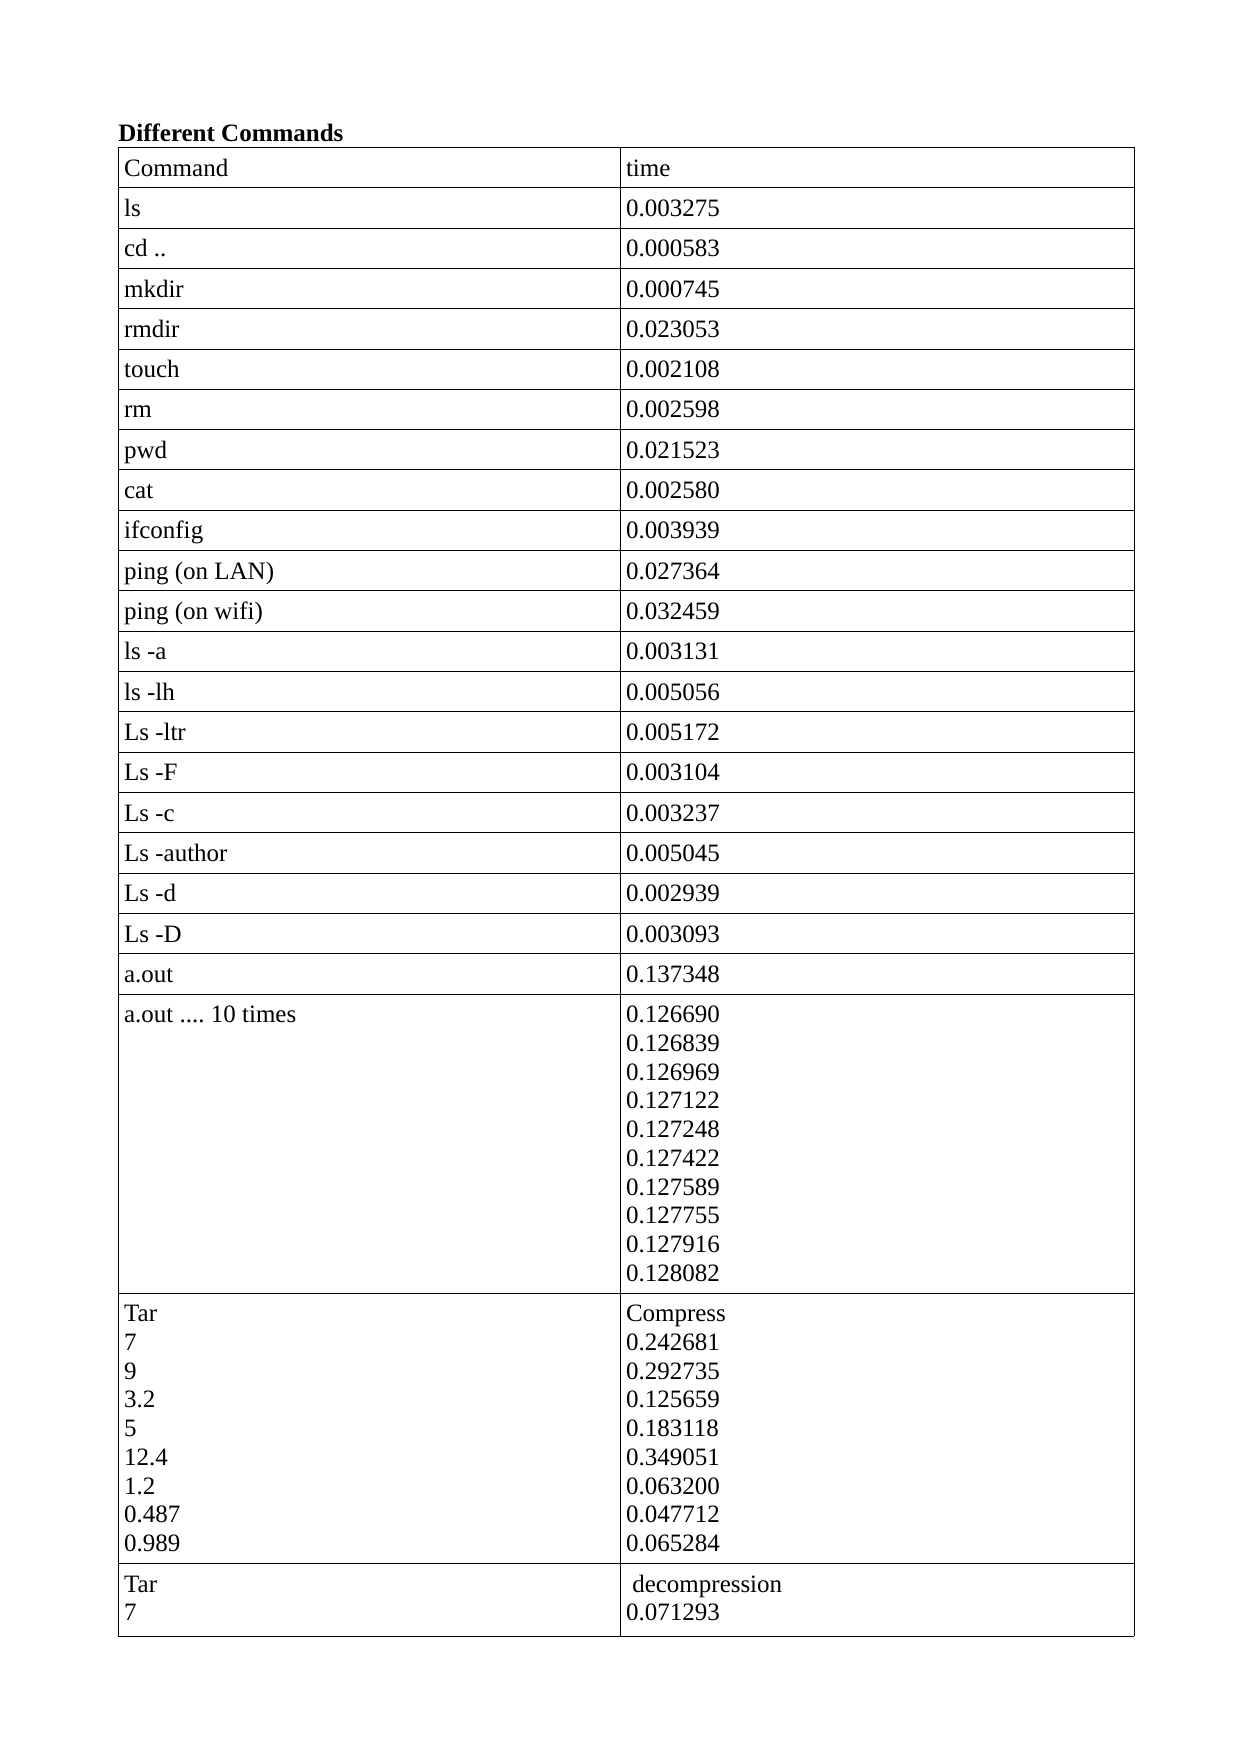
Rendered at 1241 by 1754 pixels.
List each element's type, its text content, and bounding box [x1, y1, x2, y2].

table_cell 0.005172 [621, 712, 1134, 752]
table_cell rmdir [119, 309, 620, 348]
table_cell 0.000745 [621, 269, 1134, 308]
table_cell 0.002939 [621, 874, 1134, 913]
table_cell 0.023053 [621, 309, 1134, 348]
table_cell ifconfig [119, 511, 620, 550]
table_cell pwd [119, 430, 620, 469]
table_cell 0.126690 0.126839 0.126969 0.127122 0.127248 0.127422 0.127589 0.127755 0.127916 0.128082 [621, 995, 1134, 1292]
table_cell mkdir [119, 269, 620, 308]
table_cell Ls -ltr [119, 712, 620, 752]
table_cell Ls -d [119, 874, 620, 913]
table_cell 0.003275 [621, 188, 1134, 227]
table_cell 0.003093 [621, 914, 1134, 953]
table_cell 0.003131 [621, 632, 1134, 671]
table_cell ping (on wifi) [119, 591, 620, 631]
table_cell decompression 0.071293 [621, 1564, 1134, 1636]
table_cell rm [119, 390, 620, 429]
table_cell 0.002580 [621, 470, 1134, 510]
text Different Commands [118, 118, 1122, 147]
table_cell touch [119, 350, 620, 389]
table_cell ls -lh [119, 672, 620, 711]
table_cell 0.003939 [621, 511, 1134, 550]
table_cell cd .. [119, 229, 620, 268]
table_cell Tar 7 9 3.2 5 12.4 1.2 0.487 0.989 [119, 1294, 620, 1563]
table_cell Ls -D [119, 914, 620, 953]
table_cell Ls -author [119, 833, 620, 872]
table_cell 0.005045 [621, 833, 1134, 872]
table_cell Tar 7 [119, 1564, 620, 1636]
table_cell 0.000583 [621, 229, 1134, 268]
table_cell 0.002598 [621, 390, 1134, 429]
table_cell 0.032459 [621, 591, 1134, 631]
table_header Command [119, 148, 620, 187]
table_cell 0.003104 [621, 753, 1134, 792]
table_cell ls [119, 188, 620, 227]
table_cell 0.002108 [621, 350, 1134, 389]
table_cell ping (on LAN) [119, 551, 620, 590]
table_cell a.out .... 10 times [119, 995, 620, 1292]
table_cell 0.005056 [621, 672, 1134, 711]
table_cell Ls -F [119, 753, 620, 792]
table_header time [621, 148, 1134, 187]
table_cell ls -a [119, 632, 620, 671]
table_cell cat [119, 470, 620, 510]
table_cell a.out [119, 954, 620, 993]
table_cell 0.021523 [621, 430, 1134, 469]
table_cell 0.027364 [621, 551, 1134, 590]
table_cell 0.137348 [621, 954, 1134, 993]
table_cell 0.003237 [621, 793, 1134, 832]
table_cell Compress 0.242681 0.292735 0.125659 0.183118 0.349051 0.063200 0.047712 0.065284 [621, 1294, 1134, 1563]
table_cell Ls -c [119, 793, 620, 832]
